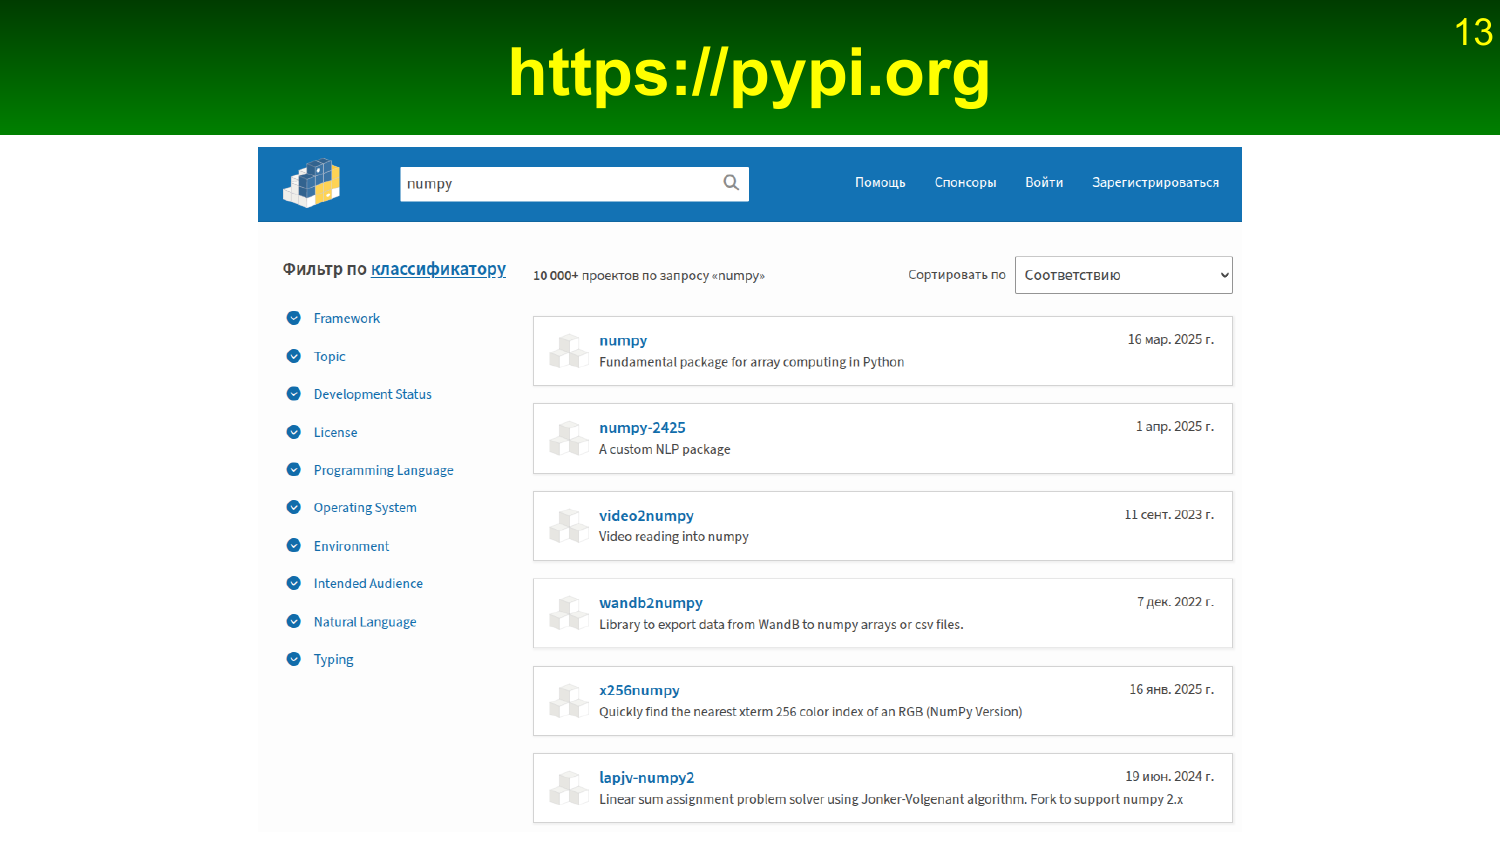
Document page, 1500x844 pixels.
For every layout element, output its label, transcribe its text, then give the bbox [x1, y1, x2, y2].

picture [258, 147, 1242, 832]
title https://pypi.org [112, 7, 1388, 130]
